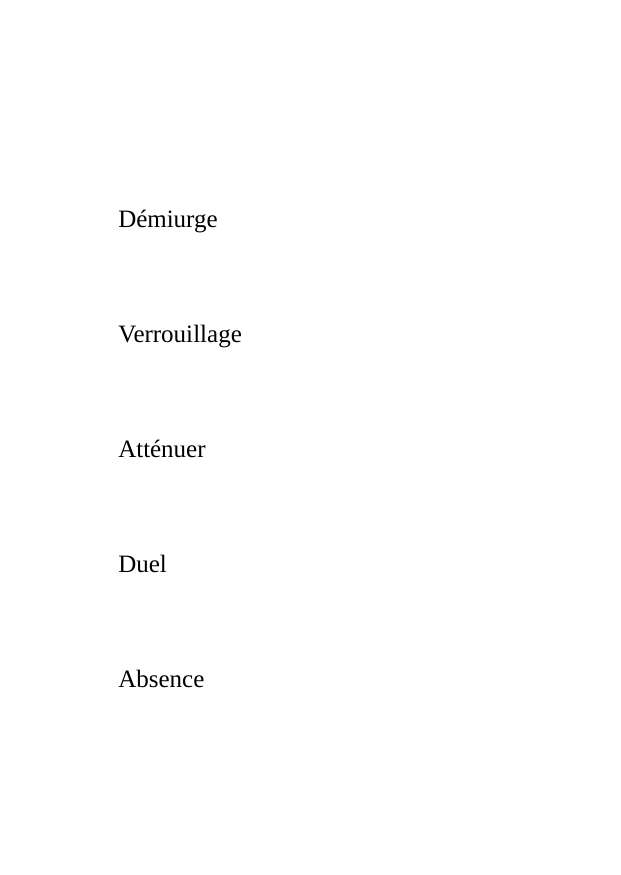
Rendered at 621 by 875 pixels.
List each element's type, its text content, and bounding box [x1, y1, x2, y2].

text Atténuer [118, 434, 502, 463]
text Démiurge [118, 204, 502, 233]
text Duel [118, 549, 502, 578]
text Verrouillage [118, 319, 502, 348]
text Absence [118, 664, 502, 693]
